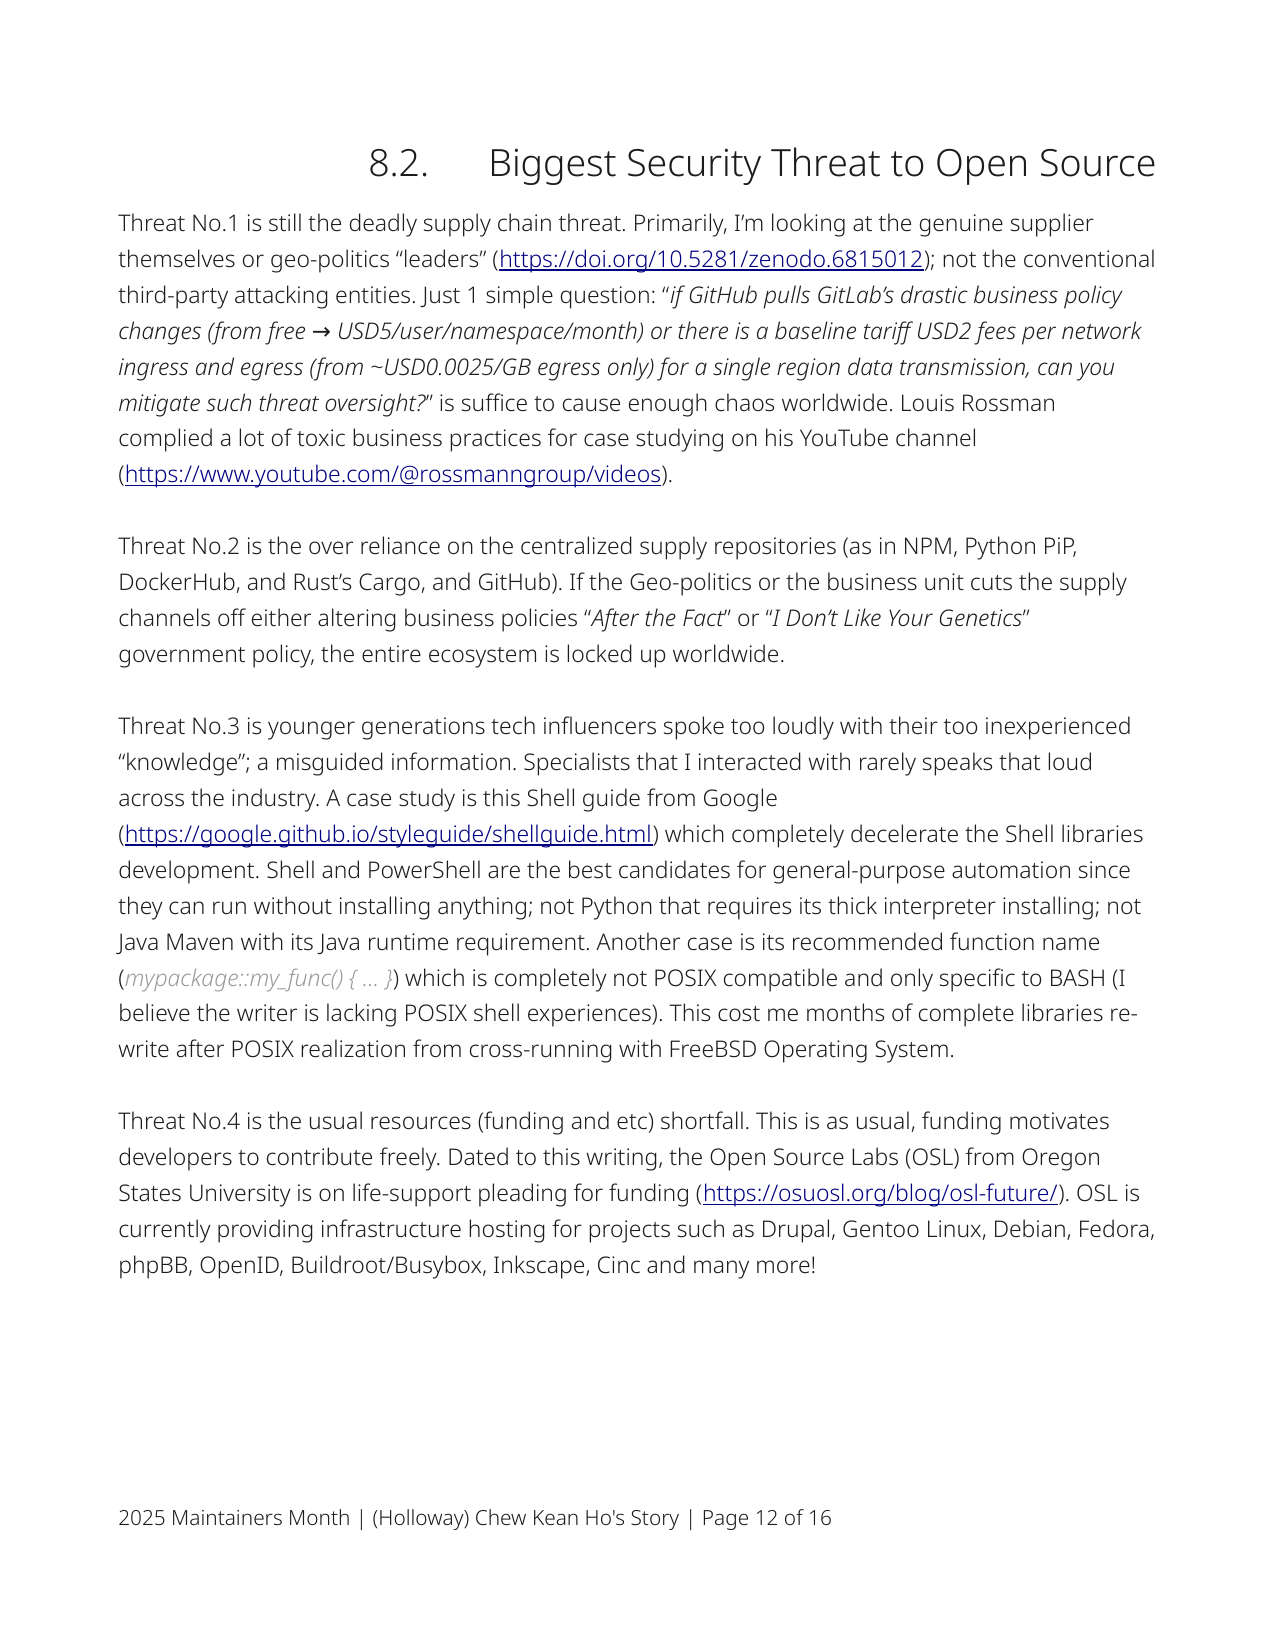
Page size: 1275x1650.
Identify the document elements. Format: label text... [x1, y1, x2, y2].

text Threat No.1 is still the deadly supply chain threat. Primarily, I’m looking at the genuine supplier themselves or geo-politics “leaders” (https://doi.org/10.5281/zenodo.6815012); not the conventional third-party attacking entities. Just 1 simple question: “if GitHub pulls GitLab’s drastic business policy changes (from free → USD5/user/namespace/month) or there is a baseline tariff USD2 fees per network ingress and egress (from ~USD0.0025/GB egress only) for a single region data transmission, can you mitigate such threat oversight?” is suffice to cause enough chaos worldwide. Louis Rossman complied a lot of toxic business practices for case studying on his YouTube channel (https://www.youtube.com/@rossmanngroup/videos). [118, 207, 1157, 489]
subtitle Biggest Security Threat to Open Source [118, 136, 1157, 187]
text Threat No.2 is the over reliance on the centralized supply repositories (as in NPM, Python PiP, DockerHub, and Rust’s Cargo, and GitHub). If the Geo-politics or the business unit cuts the supply channels off either altering business policies “After the Fact” or “I Don’t Like Your Genetics” government policy, the entire ecosystem is locked up worldwide. [118, 530, 1157, 669]
text Threat No.3 is younger generations tech influencers spoke too loudly with their too inexperienced “knowledge”; a misguided information. Specialists that I interacted with rarely speaks that loud across the industry. A case study is this Shell guide from Google (https://google.github.io/styleguide/shellguide.html) which completely decelerate the Shell libraries development. Shell and PowerShell are the best candidates for general-purpose automation since they can run without installing anything; not Python that requires its thick interpreter installing; not Java Maven with its Java runtime requirement. Another case is its recommended function name (mypackage::my_func() { … }) which is completely not POSIX compatible and only specific to BASH (I believe the writer is lacking POSIX shell experiences). This cost me months of complete libraries re-write after POSIX realization from cross-running with FreeBSD Operating System. [118, 710, 1157, 1064]
text Threat No.4 is the usual resources (funding and etc) shortfall. This is as usual, funding motivates developers to contribute freely. Dated to this writing, the Open Source Labs (OSL) from Oregon States University is on life-support pleading for funding (https://osuosl.org/blog/osl-future/). OSL is currently providing infrastructure hosting for projects such as Drupal, Gentoo Linux, Debian, Fedora, phpBB, OpenID, Buildroot/Busybox, Inkscape, Cinc and many more! [118, 1105, 1157, 1280]
